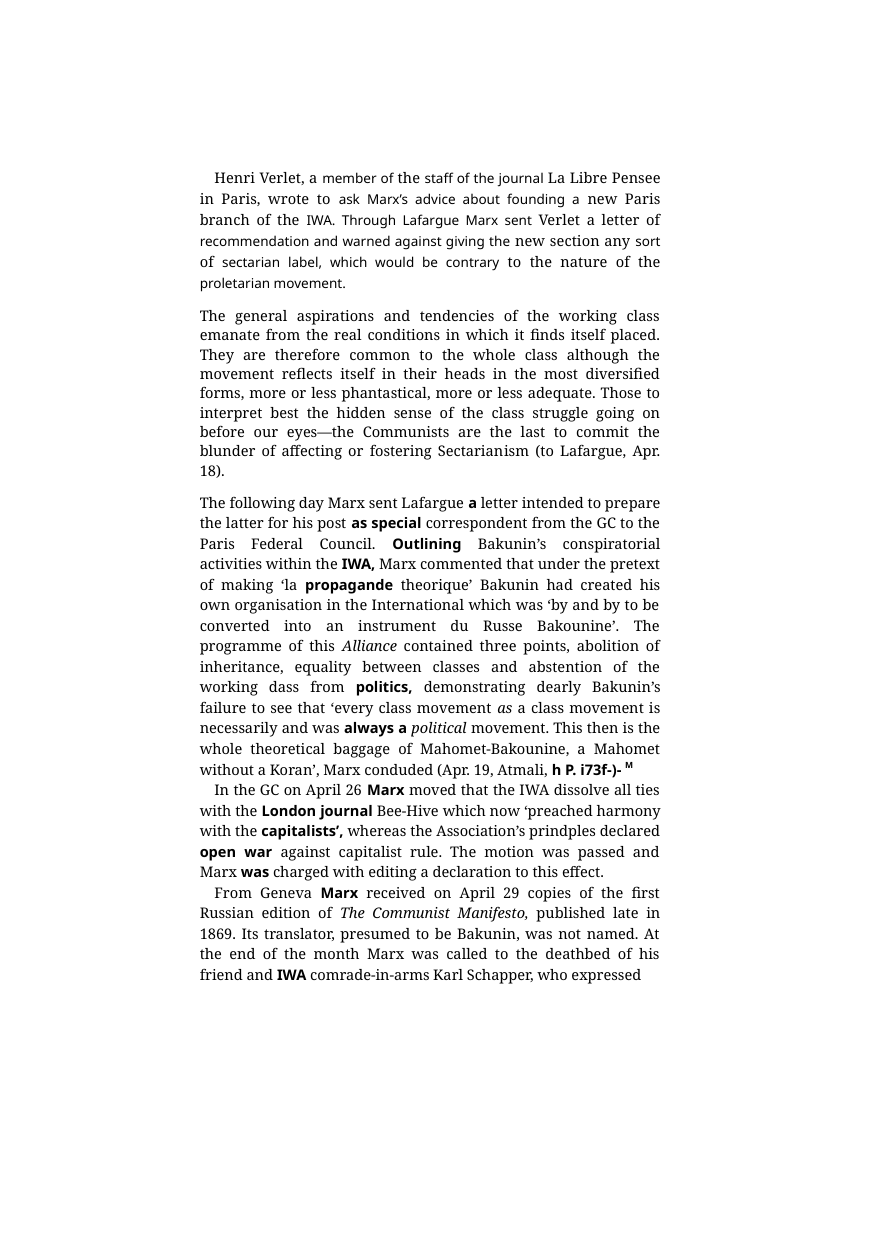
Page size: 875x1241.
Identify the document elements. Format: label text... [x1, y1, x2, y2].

text The following day Marx sent Lafargue a letter intended to pre­pare the latter for his post as special correspondent from the GC to the Paris Federal Council. Outlining Bakunin’s conspiratorial activities within the IWA, Marx commented that under the pretext of making ‘la propagande theorique’ Bakunin had created his own organisation in the International which was ‘by and by to be converted into an instrument du Russe Bakounine’. The programme of this Alliance contained three points, abolition of inheritance, equality between classes and abstention of the working dass from politics, demonstrating dearly Bakunin’s failure to see that ‘every class movement as a class movement is necessarily and was always a political movement. This then is the whole theoretical baggage of Mahomet-Bakounine, a Mahomet without a Koran’, Marx conduded (Apr. 19, Atmali, h P. i73f-)- M [199, 492, 660, 779]
text From Geneva Marx received on April 29 copies of the first Russian edition of The Communist Manifesto, published late in 1869. Its translator, presumed to be Bakunin, was not named. At the end of the month Marx was called to the deathbed of his friend and IWA comrade-in-arms Karl Schapper, who expressed [199, 882, 660, 984]
text Henri Verlet, a member of the staff of the journal La Libre Pensee in Paris, wrote to ask Marx’s advice about founding a new Paris branch of the IWA. Through Lafargue Marx sent Verlet a letter of recommendation and warned against giving the new section any sort of sectarian label, which would be contrary to the nature of the proletarian movement. [199, 167, 660, 292]
text The general aspirations and tendencies of the working class emanate from the real conditions in which it finds itself placed. They are therefore common to the whole class although the movement reflects itself in their heads in the most diversified forms, more or less phantastical, more or less adequate. Those to interpret best the hidden sense of the class struggle going on before our eyes—the Communists are the last to commit the blunder of affecting or fostering Sectarian­ism (to Lafargue, Apr. 18). [199, 306, 660, 480]
text In the GC on April 26 Marx moved that the IWA dissolve all ties with the London journal Bee-Hive which now ‘preached harmony with the capitalists’, whereas the Association’s prindples declared open war against capitalist rule. The motion was passed and Marx was charged with editing a declaration to this effect. [199, 779, 660, 882]
